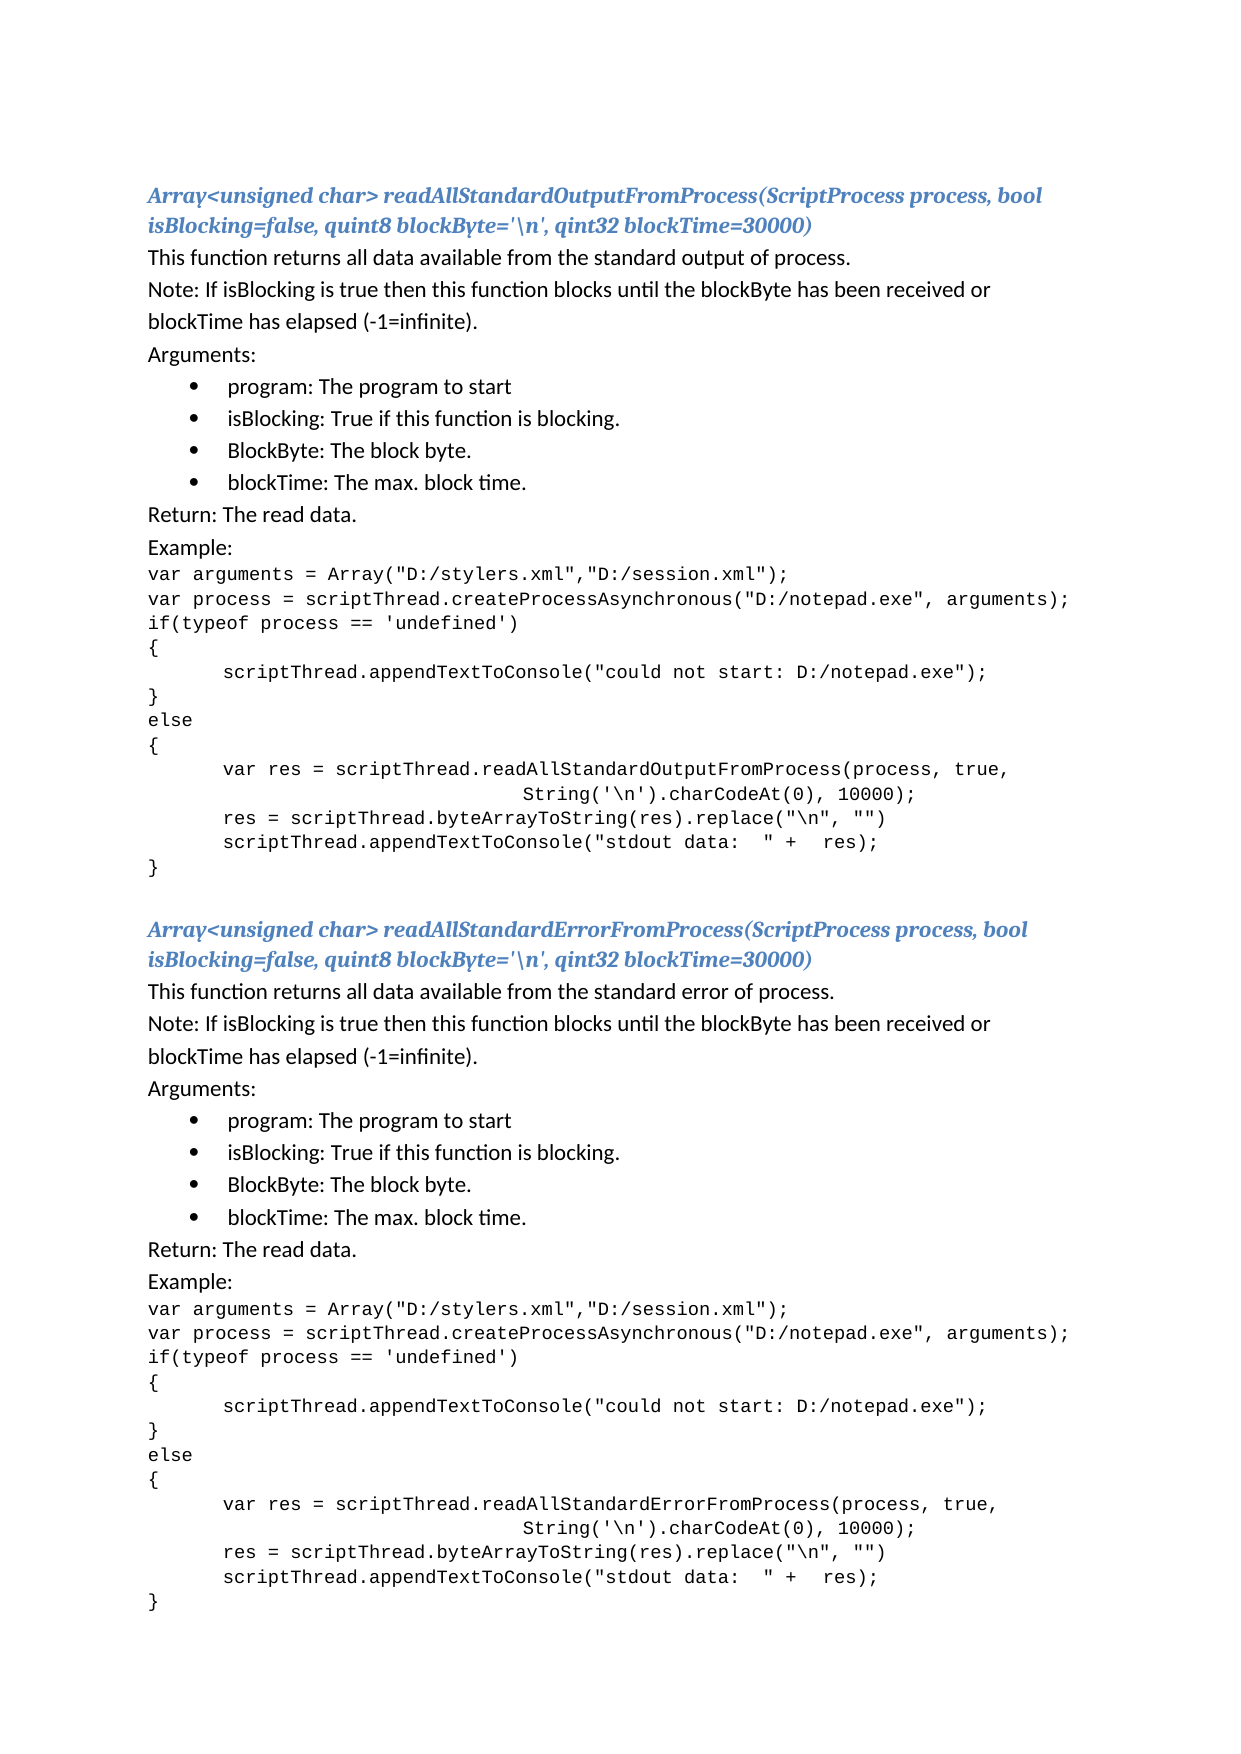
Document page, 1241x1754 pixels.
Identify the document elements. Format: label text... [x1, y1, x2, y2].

text { [148, 1372, 1093, 1394]
text { [148, 736, 1093, 757]
text Note: If isBlocking is true then this function blocks until the blockByte has been received or [148, 275, 1093, 303]
text blockTime has elapsed (-1=infinite). [148, 1042, 1093, 1070]
text Example: [148, 1267, 1093, 1295]
text } [148, 1592, 1093, 1613]
text scriptThread.appendTextToConsole("stdout data: " + res); [148, 833, 1093, 854]
text blockTime has elapsed (-1=infinite). [148, 307, 1093, 336]
text var process = scriptThread.createProcessAsynchronous("D:/notepad.exe", arguments); [148, 1324, 1093, 1345]
text var arguments = Array("D:/stylers.xml","D:/session.xml"); [148, 565, 1093, 586]
text } [148, 1421, 1093, 1442]
subtitle Array<unsigned char> readAllStandardErrorFromProcess(ScriptProcess process, bool isBlocking=false, quint8 blockByte='\n', qint32 blockTime=30000) [148, 917, 1093, 973]
text scriptThread.appendTextToConsole("could not start: D:/notepad.exe"); [148, 1397, 1093, 1418]
text if(typeof process == 'undefined') [148, 614, 1093, 635]
list BlockByte: The block byte. [190, 1171, 1093, 1198]
text else [148, 1446, 1093, 1467]
text } [148, 857, 1093, 879]
text var res = scriptThread.readAllStandardErrorFromProcess(process, true, String('\n').charCodeAt(0), 10000); [148, 1494, 1093, 1540]
list isBlocking: True if this function is blocking. [190, 404, 1093, 432]
text else [148, 711, 1093, 732]
list blockTime: The max. block time. [190, 1203, 1093, 1231]
list BlockByte: The block byte. [190, 436, 1093, 464]
text This function returns all data available from the standard output of process. [148, 243, 1093, 271]
text Example: [148, 533, 1093, 561]
text } [148, 687, 1093, 708]
text { [148, 638, 1093, 659]
text Return: The read data. [148, 501, 1093, 529]
text scriptThread.appendTextToConsole("stdout data: " + res); [148, 1567, 1093, 1589]
text Note: If isBlocking is true then this function blocks until the blockByte has been received or [148, 1009, 1093, 1038]
text Return: The read data. [148, 1235, 1093, 1263]
text var res = scriptThread.readAllStandardOutputFromProcess(process, true, String('\n').charCodeAt(0), 10000); [148, 760, 1093, 806]
text var arguments = Array("D:/stylers.xml","D:/session.xml"); [148, 1299, 1093, 1321]
list program: The program to start [190, 372, 1093, 400]
text scriptThread.appendTextToConsole("could not start: D:/notepad.exe"); [148, 662, 1093, 684]
subtitle Array<unsigned char> readAllStandardOutputFromProcess(ScriptProcess process, bool isBlocking=false, quint8 blockByte='\n', qint32 blockTime=30000) [148, 183, 1093, 239]
list isBlocking: True if this function is blocking. [190, 1138, 1093, 1166]
text res = scriptThread.byteArrayToString(res).replace("\n", "") [148, 1543, 1093, 1564]
text { [148, 1470, 1093, 1491]
text Arguments: [148, 1074, 1093, 1102]
text var process = scriptThread.createProcessAsynchronous("D:/notepad.exe", arguments); [148, 589, 1093, 611]
text res = scriptThread.byteArrayToString(res).replace("\n", "") [148, 809, 1093, 830]
text if(typeof process == 'undefined') [148, 1348, 1093, 1369]
text Arguments: [148, 340, 1093, 368]
list program: The program to start [190, 1106, 1093, 1134]
text This function returns all data available from the standard error of process. [148, 977, 1093, 1005]
list blockTime: The max. block time. [190, 468, 1093, 496]
